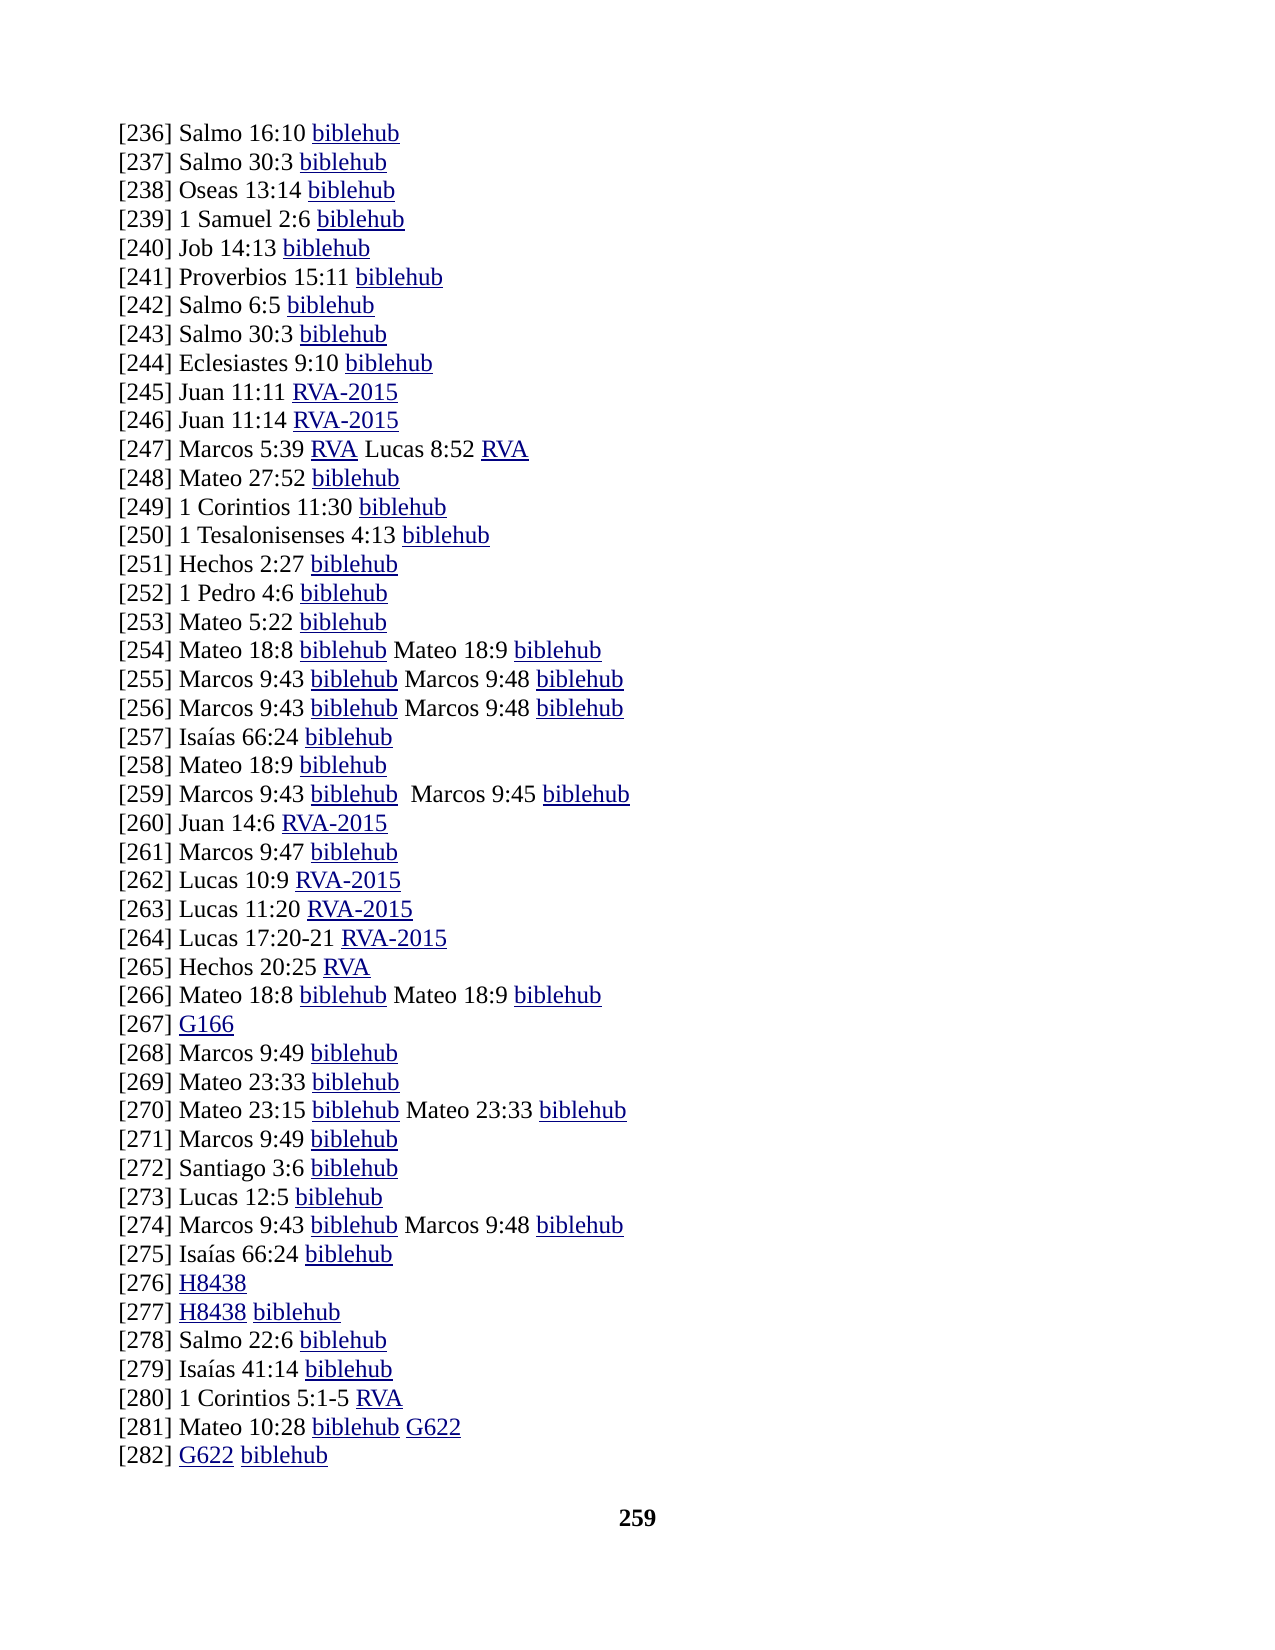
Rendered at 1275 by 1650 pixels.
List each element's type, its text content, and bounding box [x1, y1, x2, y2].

text Hechos 2:27 biblehub [118, 549, 1157, 578]
text 1 Corintios 5:1-5 RVA [118, 1383, 1157, 1412]
text Marcos 9:47 biblehub [118, 837, 1157, 866]
text 1 Corintios 11:30 biblehub [118, 492, 1157, 521]
text Mateo 23:15 biblehub Mateo 23:33 biblehub [118, 1096, 1157, 1124]
text Santiago 3:6 biblehub [118, 1153, 1157, 1182]
text Lucas 12:5 biblehub [118, 1182, 1157, 1211]
text Mateo 18:8 biblehub Mateo 18:9 biblehub [118, 636, 1157, 664]
text G622 biblehub [118, 1441, 1157, 1469]
text H8438 biblehub [118, 1297, 1157, 1326]
text Salmo 6:5 biblehub [118, 291, 1157, 319]
text Marcos 9:49 biblehub [118, 1124, 1157, 1153]
text Marcos 9:43 biblehub Marcos 9:48 biblehub [118, 693, 1157, 722]
text 1 Tesalonisenses 4:13 biblehub [118, 521, 1157, 549]
text Marcos 9:49 biblehub [118, 1038, 1157, 1067]
text 1 Pedro 4:6 biblehub [118, 578, 1157, 607]
text Mateo 18:8 biblehub Mateo 18:9 biblehub [118, 981, 1157, 1009]
text Lucas 17:20-21 RVA-2015 [118, 923, 1157, 952]
text Oseas 13:14 biblehub [118, 176, 1157, 204]
text Marcos 9:43 biblehub Marcos 9:48 biblehub [118, 1211, 1157, 1239]
text Juan 11:11 RVA-2015 [118, 377, 1157, 406]
text Isaías 66:24 biblehub [118, 722, 1157, 751]
text Lucas 10:9 RVA-2015 [118, 866, 1157, 894]
text Lucas 11:20 RVA-2015 [118, 894, 1157, 923]
text Mateo 23:33 biblehub [118, 1067, 1157, 1096]
text Job 14:13 biblehub [118, 233, 1157, 262]
text Eclesiastes 9:10 biblehub [118, 348, 1157, 377]
text Marcos 5:39 RVA Lucas 8:52 RVA [118, 434, 1157, 463]
text Isaías 41:14 biblehub [118, 1354, 1157, 1383]
text Salmo 30:3 biblehub [118, 319, 1157, 348]
text Juan 14:6 RVA-2015 [118, 808, 1157, 837]
text Isaías 66:24 biblehub [118, 1239, 1157, 1268]
text Mateo 18:9 biblehub [118, 751, 1157, 779]
text H8438 [118, 1268, 1157, 1297]
text Mateo 5:22 biblehub [118, 607, 1157, 636]
text Mateo 27:52 biblehub [118, 463, 1157, 492]
text G166 [118, 1009, 1157, 1038]
text Hechos 20:25 RVA [118, 952, 1157, 981]
text Mateo 10:28 biblehub G622 [118, 1412, 1157, 1441]
text Proverbios 15:11 biblehub [118, 262, 1157, 291]
text Salmo 16:10 biblehub [118, 118, 1157, 147]
text Marcos 9:43 biblehub Marcos 9:45 biblehub [118, 779, 1157, 808]
text Salmo 30:3 biblehub [118, 147, 1157, 176]
text Juan 11:14 RVA-2015 [118, 406, 1157, 434]
text Marcos 9:43 biblehub Marcos 9:48 biblehub [118, 664, 1157, 693]
text 1 Samuel 2:6 biblehub [118, 204, 1157, 233]
text Salmo 22:6 biblehub [118, 1326, 1157, 1354]
